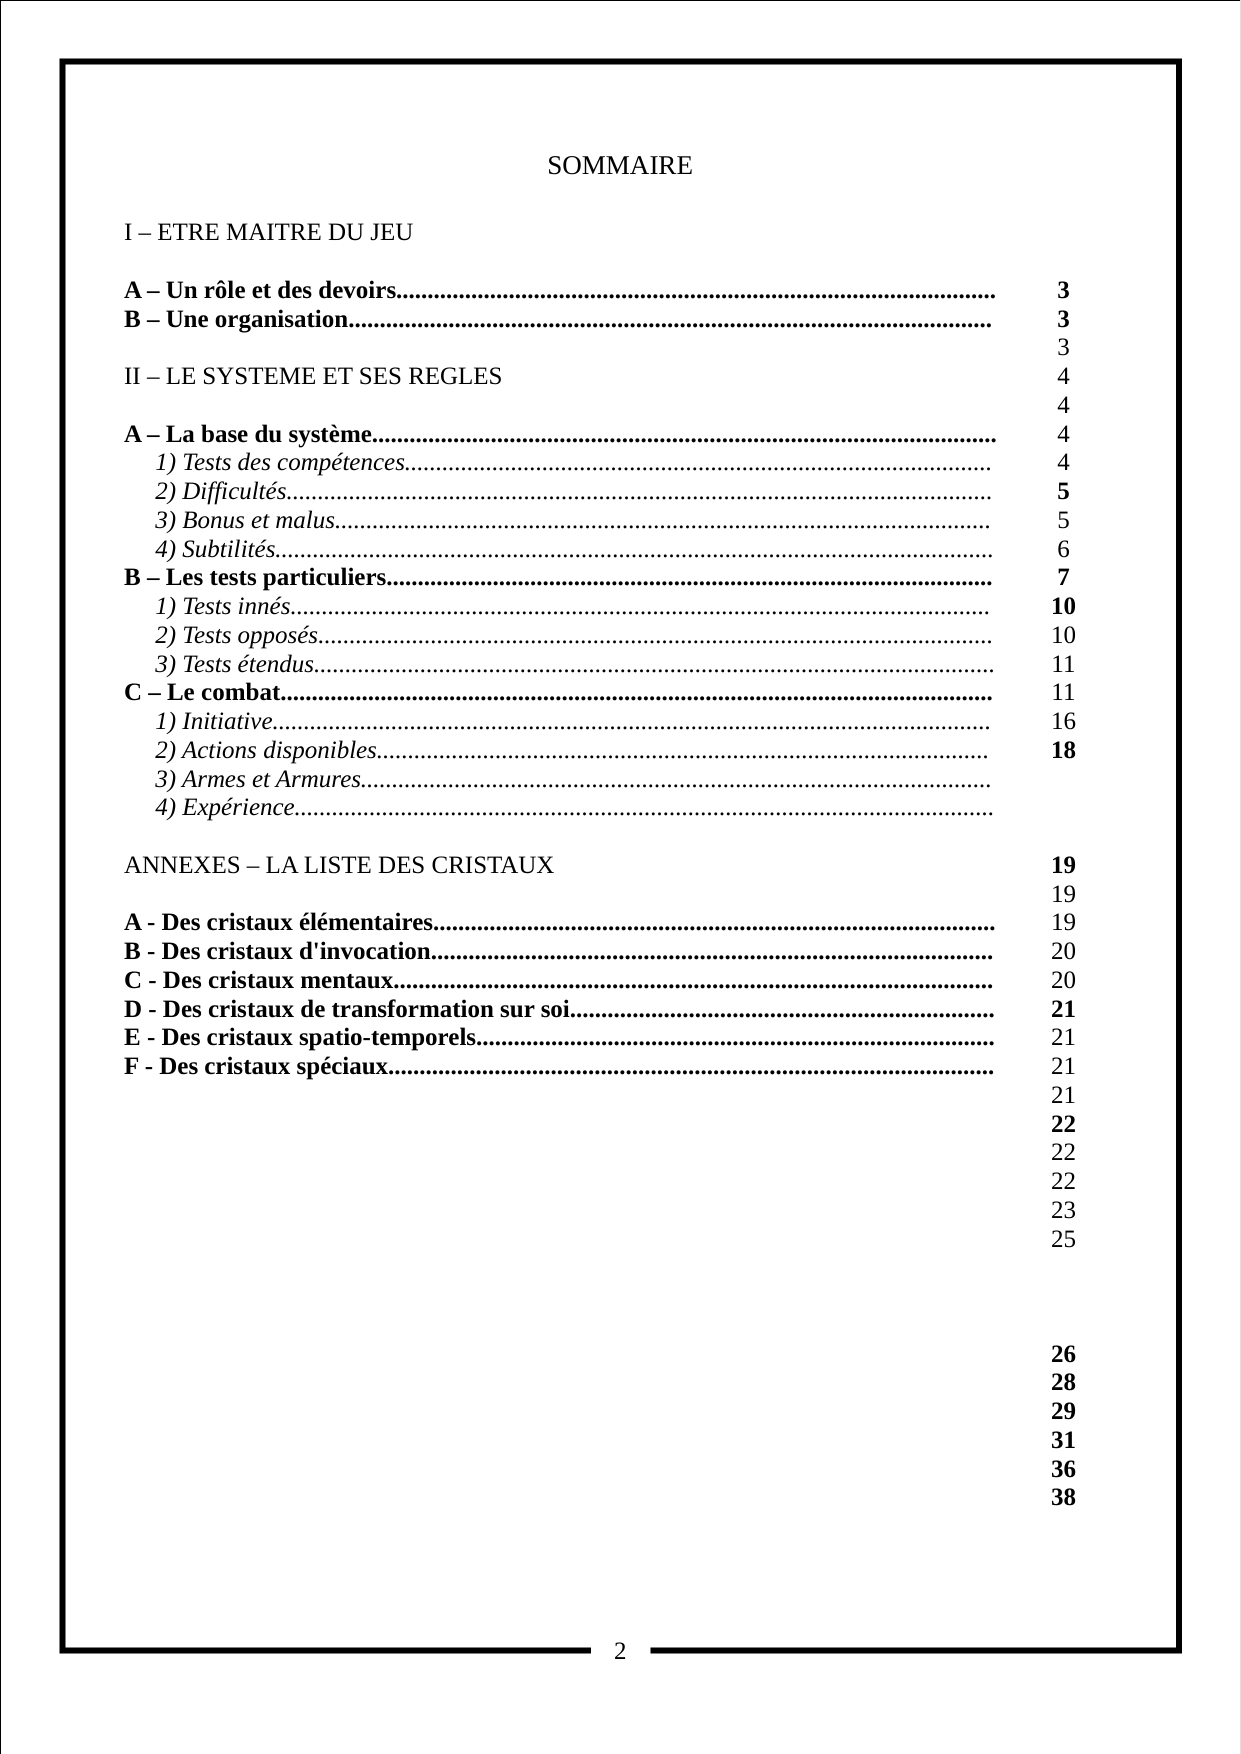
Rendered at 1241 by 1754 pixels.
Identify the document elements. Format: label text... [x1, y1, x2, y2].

text SOMMAIRE [118, 149, 1122, 181]
table_header I – ETRE MAITRE DU JEU A – Un rôle et des devoirs................................................................................................ B – Une organisation....................................................................................................... II – LE SYSTEME ET SES REGLES A – La base du système.................................................................................................... 1) Tests des compétences.............................................................................................. 2) Difficultés................................................................................................................. 3) Bonus et malus......................................................................................................... 4) Subtilités................................................................................................................... B – Les tests particuliers................................................................................................. 1) Tests innés................................................................................................................ 2) Tests opposés............................................................................................................ 3) Tests étendus............................................................................................................. C – Le combat.................................................................................................................. 1) Initiative................................................................................................................... 2) Actions disponibles.................................................................................................. 3) Armes et Armures..................................................................................................... 4) Expérience................................................................................................................ ANNEXES – LA LISTE DES CRISTAUX A - Des cristaux élémentaires.......................................................................................... B - Des cristaux d'invocation.......................................................................................... C - Des cristaux mentaux................................................................................................ D - Des cristaux de transformation sur soi.................................................................... E - Des cristaux spatio-temporels................................................................................... F - Des cristaux spéciaux................................................................................................. [118, 212, 1004, 1517]
table_header 3 3 3 4 4 4 4 5 5 6 7 10 10 11 11 16 18 19 19 19 20 20 21 21 21 21 22 22 22 23 25 26 28 29 31 36 38 [1004, 212, 1123, 1517]
picture [1, 1, 1240, 1754]
